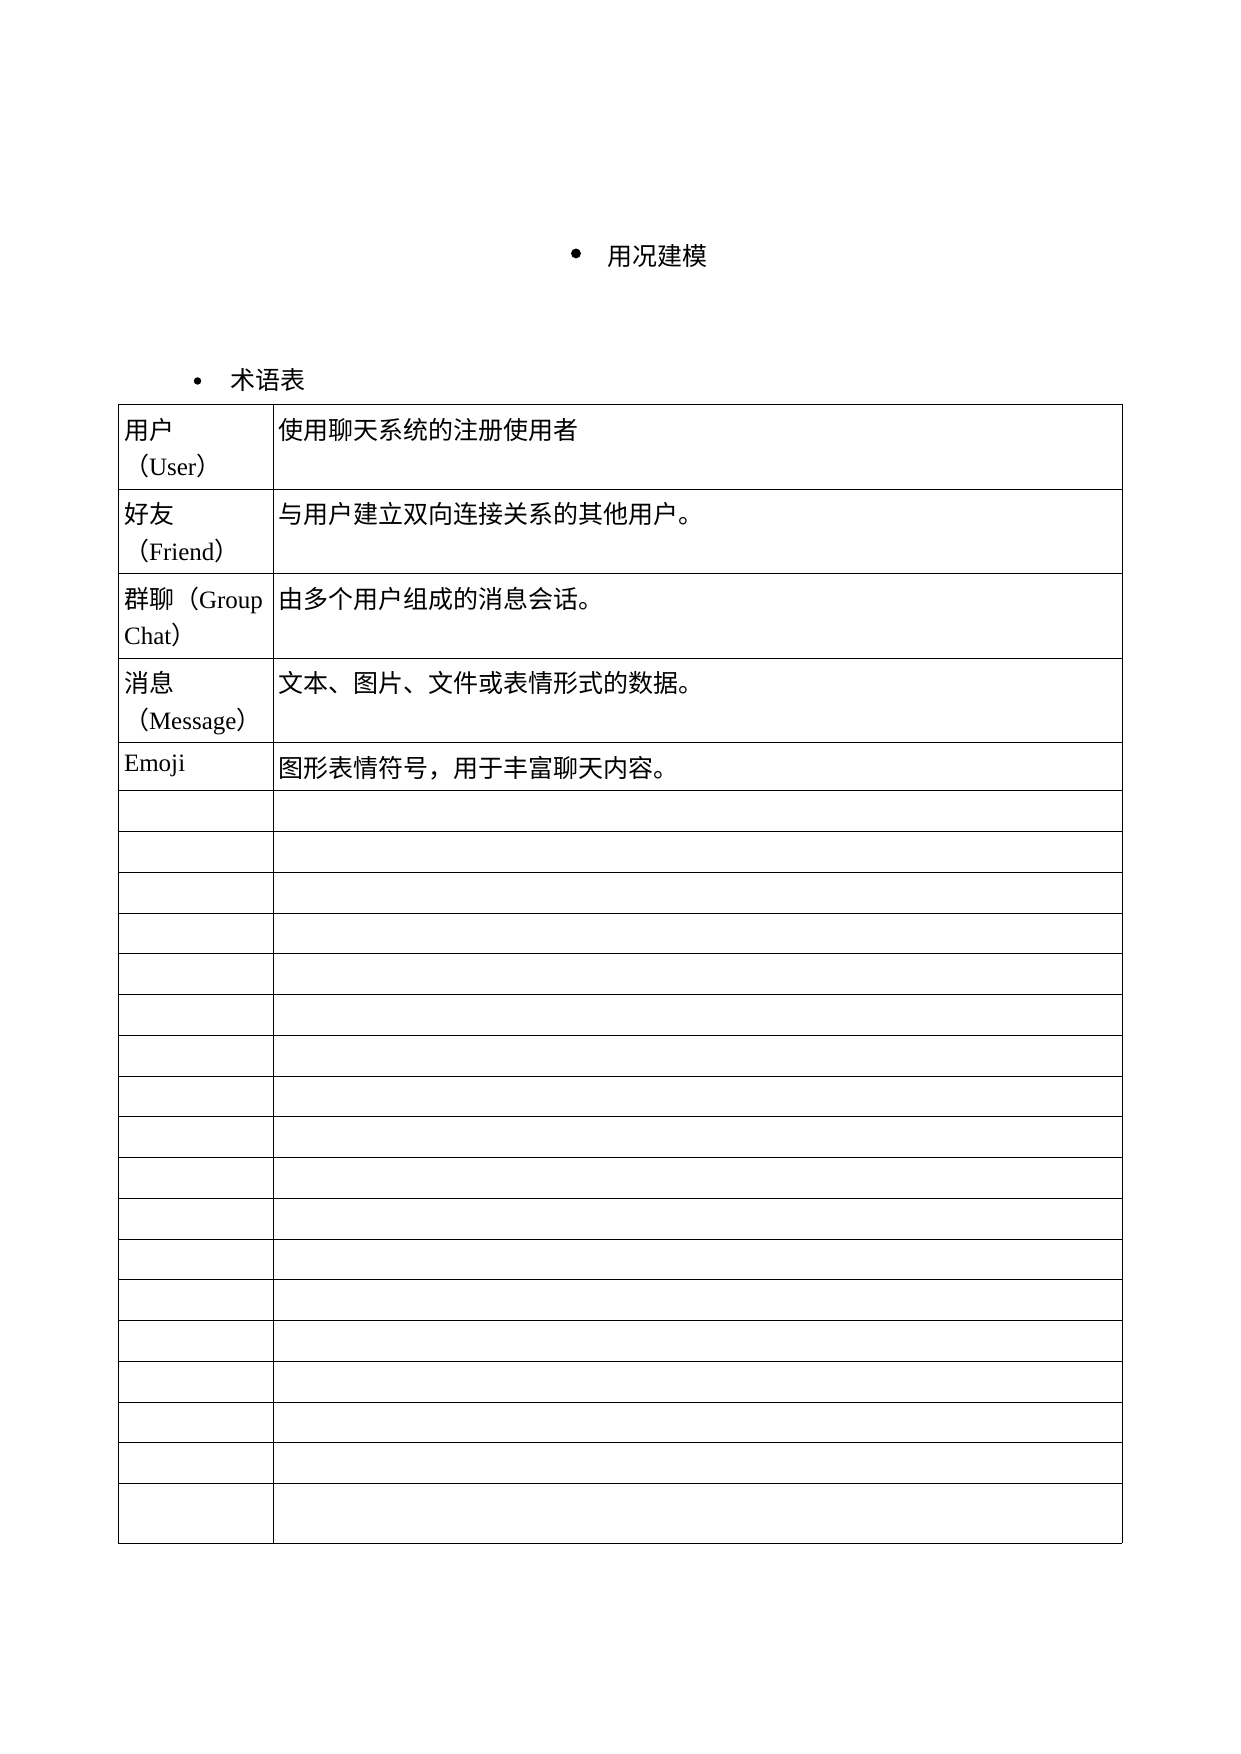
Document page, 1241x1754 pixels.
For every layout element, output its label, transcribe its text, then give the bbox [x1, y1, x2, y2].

table_cell [119, 1321, 273, 1361]
table_cell [274, 791, 1122, 831]
table_cell [274, 1443, 1122, 1483]
table_cell 文本、图片、文件或表情形式的数据。 [274, 659, 1122, 742]
table_cell 消息（Message） [119, 659, 273, 742]
table_cell [274, 1484, 1122, 1542]
table_cell [274, 914, 1122, 953]
table_cell [274, 1403, 1122, 1442]
table_cell [274, 1199, 1122, 1238]
table_cell [119, 832, 273, 872]
table_header 使用聊天系统的注册使用者 [274, 405, 1122, 489]
table_cell [119, 954, 273, 994]
subtitle 术语表 [193, 361, 1122, 397]
table_cell Emoji [119, 743, 273, 790]
table_cell [274, 1240, 1122, 1279]
table_cell 与用户建立双向连接关系的其他用户。 [274, 490, 1122, 573]
table_cell [119, 791, 273, 831]
table_cell 由多个用户组成的消息会话。 [274, 574, 1122, 658]
table_cell [119, 873, 273, 913]
table_cell [119, 1484, 273, 1542]
table_cell [119, 995, 273, 1035]
table_cell [119, 1240, 273, 1279]
table_cell [274, 1077, 1122, 1116]
subtitle 用况建模 [156, 236, 1122, 272]
table_cell [274, 832, 1122, 872]
table_cell [119, 914, 273, 953]
table_cell [119, 1362, 273, 1401]
table_cell [274, 995, 1122, 1035]
table_cell [274, 1280, 1122, 1320]
table_cell [119, 1280, 273, 1320]
table_cell 好友（Friend） [119, 490, 273, 573]
table_cell 图形表情符号，用于丰富聊天内容。 [274, 743, 1122, 790]
table_cell [119, 1158, 273, 1198]
table_cell 群聊（Group Chat） [119, 574, 273, 658]
table_cell [274, 954, 1122, 994]
table_cell [274, 1362, 1122, 1401]
table_cell [274, 1158, 1122, 1198]
table_cell [119, 1403, 273, 1442]
table_cell [274, 1321, 1122, 1361]
table_cell [119, 1077, 273, 1116]
table_cell [119, 1199, 273, 1238]
table_cell [274, 1036, 1122, 1076]
table_cell [274, 873, 1122, 913]
table_header 用户（User） [119, 405, 273, 489]
table_cell [119, 1443, 273, 1483]
table_cell [274, 1117, 1122, 1157]
table_cell [119, 1036, 273, 1076]
table_cell [119, 1117, 273, 1157]
